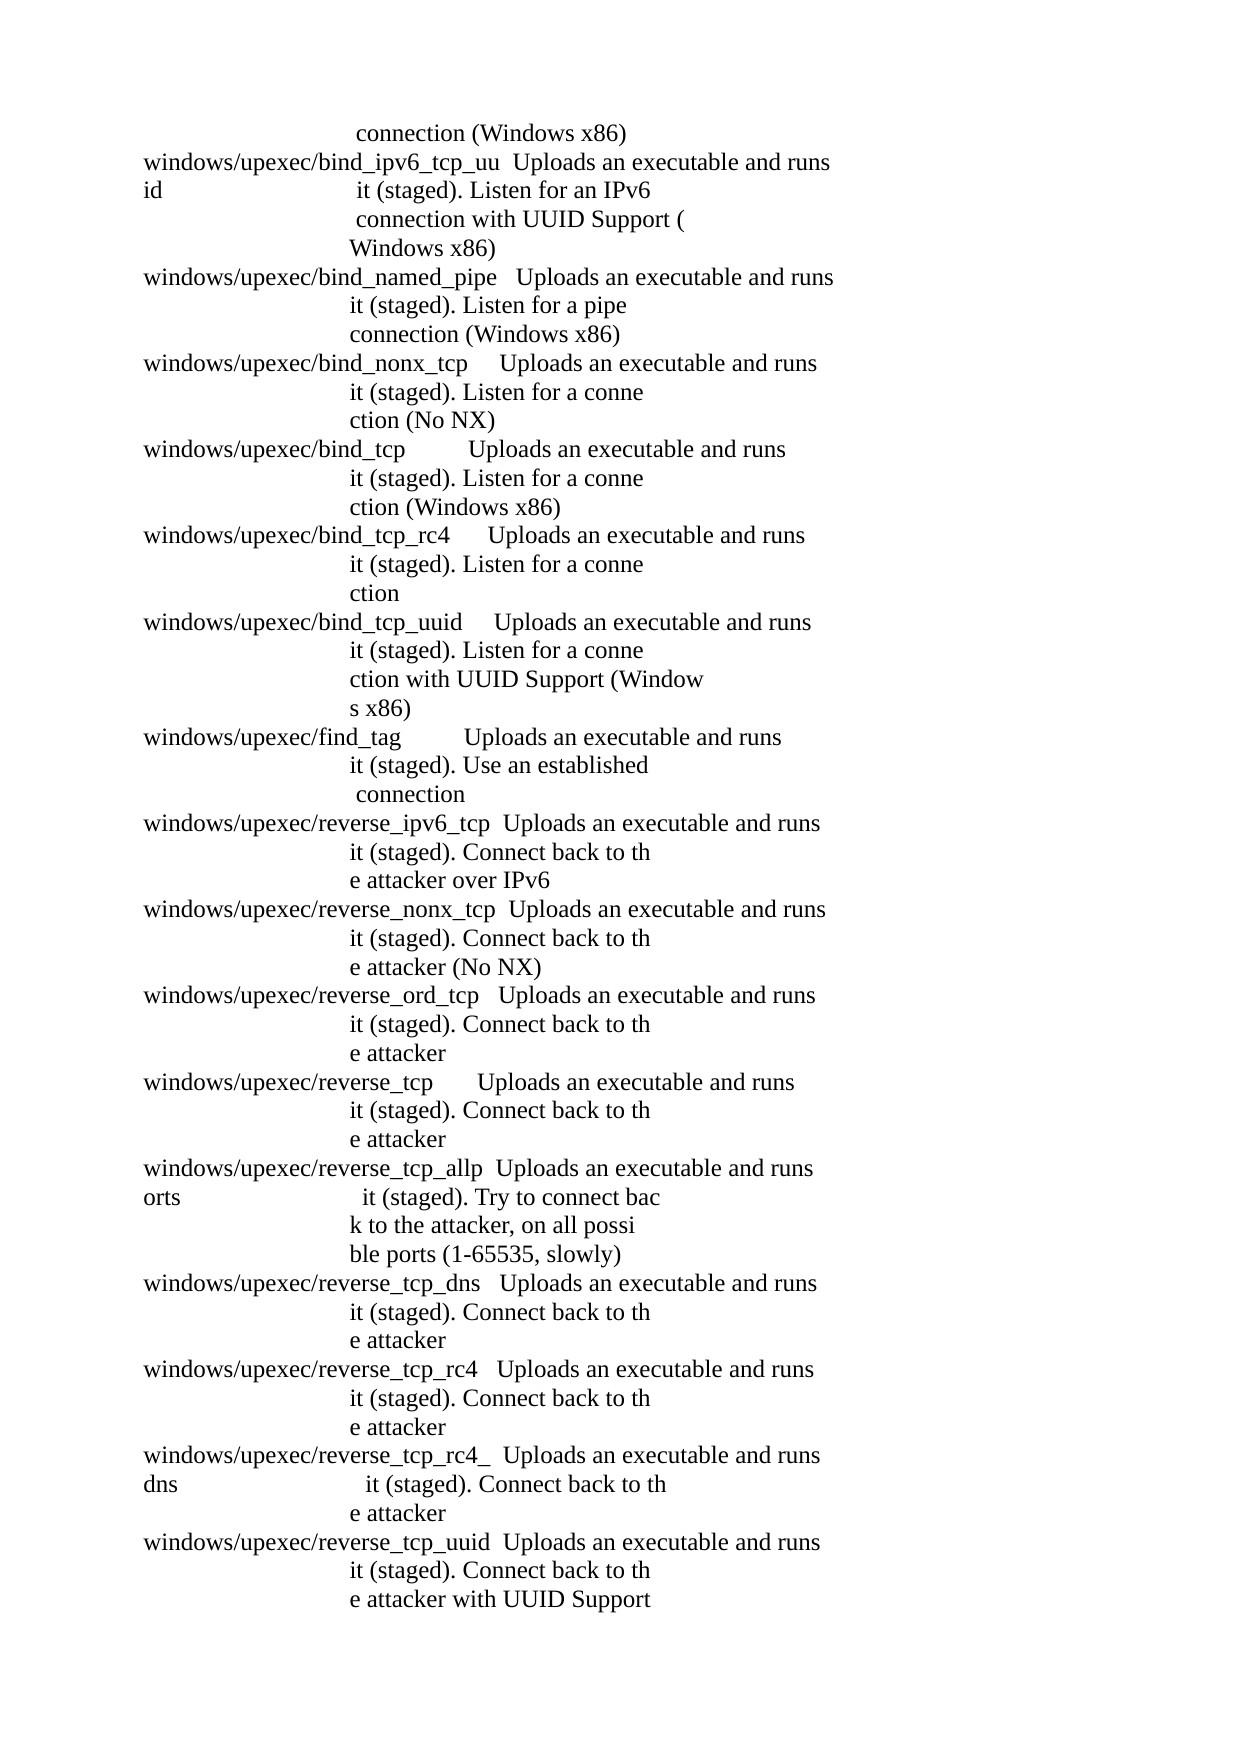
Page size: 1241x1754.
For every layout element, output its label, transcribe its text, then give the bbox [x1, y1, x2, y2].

text it (staged). Connect back to th [118, 837, 1122, 866]
text Windows x86) [118, 233, 1122, 262]
text windows/upexec/bind_tcp_rc4 Uploads an executable and runs [118, 521, 1122, 549]
text ction (No NX) [118, 406, 1122, 434]
text it (staged). Connect back to th [118, 1383, 1122, 1412]
text e attacker (No NX) [118, 952, 1122, 981]
text windows/upexec/reverse_ord_tcp Uploads an executable and runs [118, 981, 1122, 1009]
text windows/upexec/reverse_tcp_rc4_ Uploads an executable and runs [118, 1441, 1122, 1469]
text ble ports (1-65535, slowly) [118, 1239, 1122, 1268]
text ction (Windows x86) [118, 492, 1122, 521]
text e attacker [118, 1498, 1122, 1527]
text connection [118, 779, 1122, 808]
text it (staged). Listen for a conne [118, 636, 1122, 664]
text e attacker [118, 1038, 1122, 1067]
text e attacker [118, 1124, 1122, 1153]
text orts it (staged). Try to connect bac [118, 1182, 1122, 1211]
text ction [118, 578, 1122, 607]
text windows/upexec/bind_named_pipe Uploads an executable and runs [118, 262, 1122, 291]
text it (staged). Connect back to th [118, 1096, 1122, 1124]
text e attacker over IPv6 [118, 866, 1122, 894]
text it (staged). Connect back to th [118, 1297, 1122, 1326]
text windows/upexec/reverse_tcp_dns Uploads an executable and runs [118, 1268, 1122, 1297]
text windows/upexec/bind_tcp_uuid Uploads an executable and runs [118, 607, 1122, 636]
text connection (Windows x86) [118, 319, 1122, 348]
text it (staged). Listen for a conne [118, 549, 1122, 578]
text connection (Windows x86) [118, 118, 1122, 147]
text s x86) [118, 693, 1122, 722]
text e attacker [118, 1412, 1122, 1441]
text id it (staged). Listen for an IPv6 [118, 176, 1122, 204]
text windows/upexec/find_tag Uploads an executable and runs [118, 722, 1122, 751]
text connection with UUID Support ( [118, 204, 1122, 233]
text it (staged). Connect back to th [118, 923, 1122, 952]
text windows/upexec/reverse_nonx_tcp Uploads an executable and runs [118, 894, 1122, 923]
text windows/upexec/bind_nonx_tcp Uploads an executable and runs [118, 348, 1122, 377]
text windows/upexec/reverse_tcp_uuid Uploads an executable and runs [118, 1527, 1122, 1556]
text windows/upexec/bind_tcp Uploads an executable and runs [118, 434, 1122, 463]
text it (staged). Listen for a pipe [118, 291, 1122, 319]
text ction with UUID Support (Window [118, 664, 1122, 693]
text windows/upexec/bind_ipv6_tcp_uu Uploads an executable and runs [118, 147, 1122, 176]
text windows/upexec/reverse_ipv6_tcp Uploads an executable and runs [118, 808, 1122, 837]
text e attacker with UUID Support [118, 1584, 1122, 1613]
text k to the attacker, on all possi [118, 1211, 1122, 1239]
text it (staged). Listen for a conne [118, 463, 1122, 492]
text windows/upexec/reverse_tcp Uploads an executable and runs [118, 1067, 1122, 1096]
text windows/upexec/reverse_tcp_rc4 Uploads an executable and runs [118, 1354, 1122, 1383]
text windows/upexec/reverse_tcp_allp Uploads an executable and runs [118, 1153, 1122, 1182]
text it (staged). Connect back to th [118, 1556, 1122, 1584]
text dns it (staged). Connect back to th [118, 1469, 1122, 1498]
text it (staged). Listen for a conne [118, 377, 1122, 406]
text it (staged). Use an established [118, 751, 1122, 779]
text it (staged). Connect back to th [118, 1009, 1122, 1038]
text e attacker [118, 1326, 1122, 1354]
